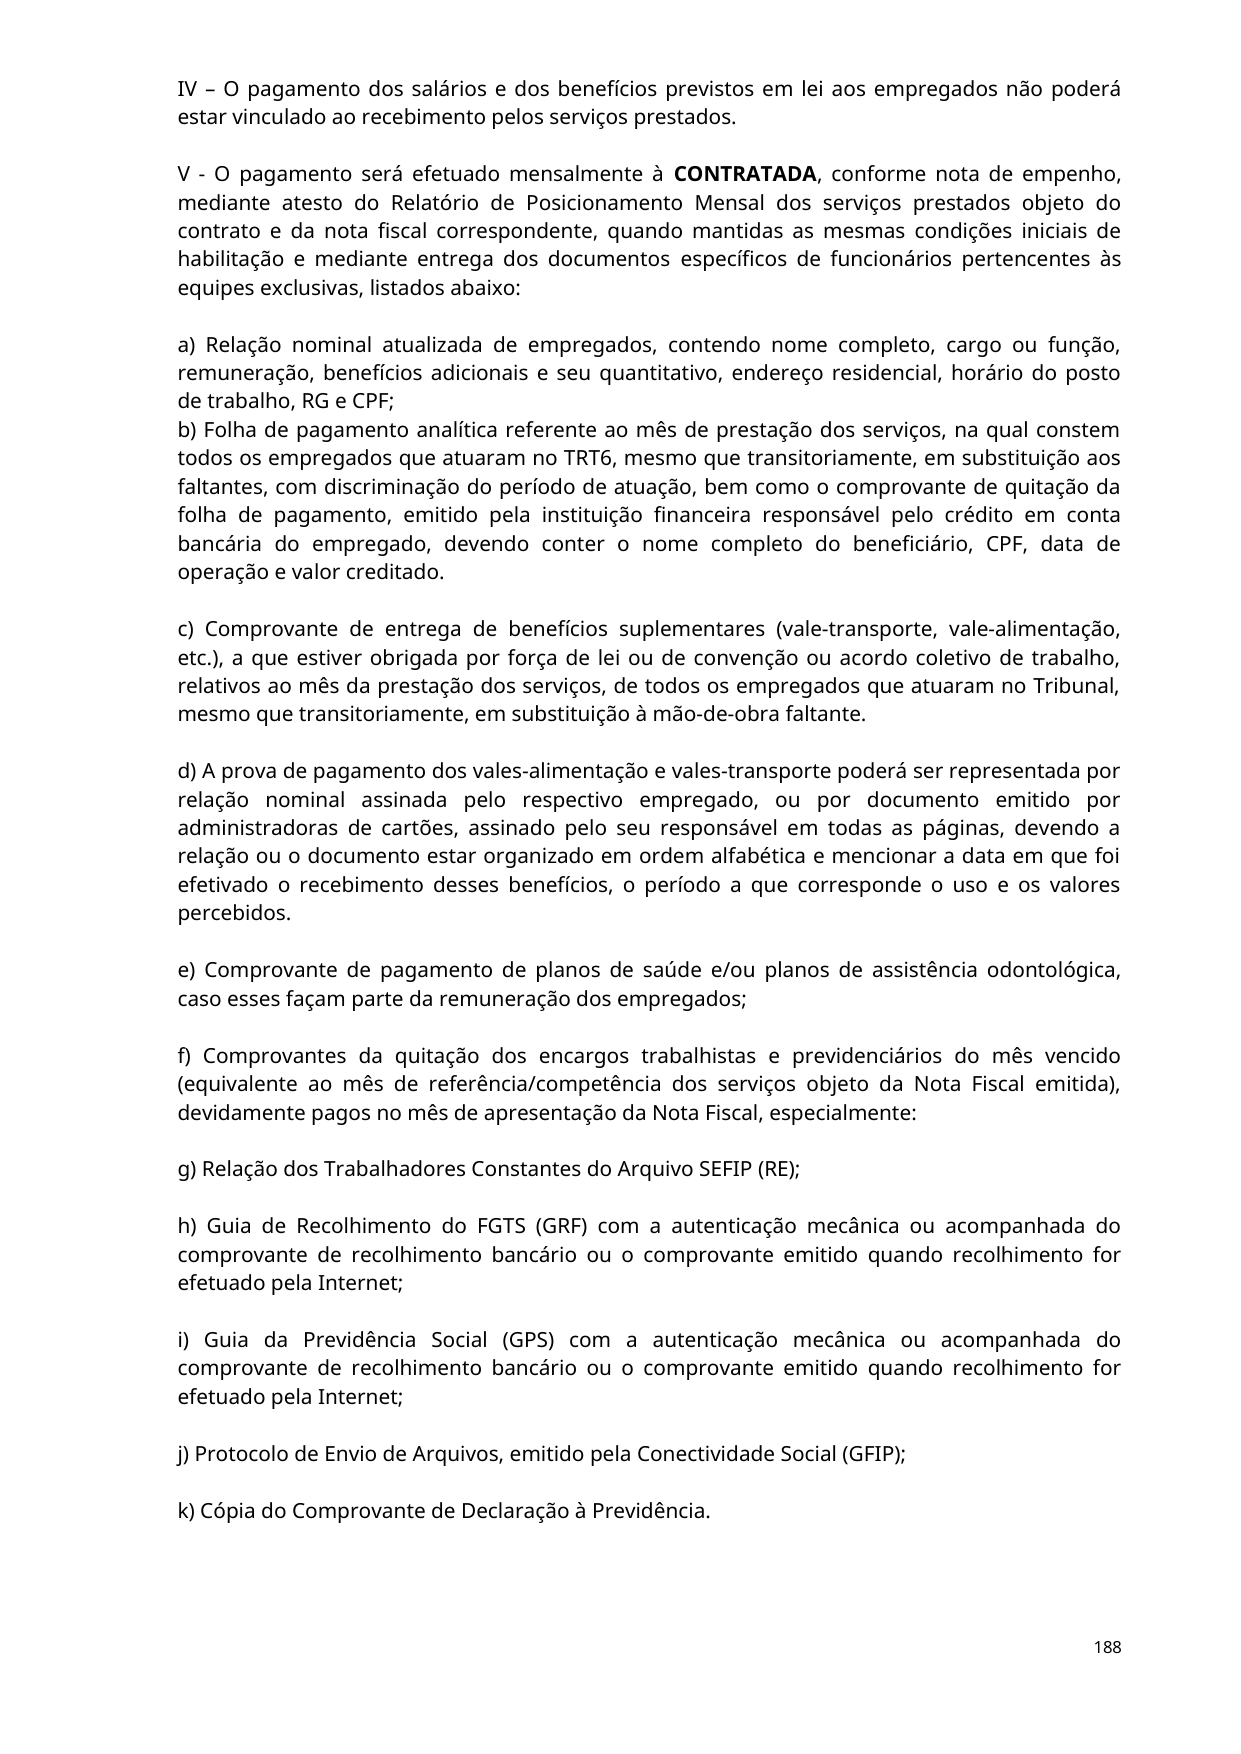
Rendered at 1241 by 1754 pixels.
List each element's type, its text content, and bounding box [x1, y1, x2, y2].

text V - O pagamento será efetuado mensalmente à CONTRATADA, conforme nota de empenho, mediante atesto do Relatório de Posicionamento Mensal dos serviços prestados objeto do contrato e da nota fiscal correspondente, quando mantidas as mesmas condições iniciais de habilitação e mediante entrega dos documentos específicos de funcionários pertencentes às equipes exclusivas, listados abaixo: [177, 159, 1122, 301]
text c) Comprovante de entrega de benefícios suplementares (vale-transporte, vale-alimentação, etc.), a que estiver obrigada por força de lei ou de convenção ou acordo coletivo de trabalho, relativos ao mês da prestação dos serviços, de todos os empregados que atuaram no Tribunal, mesmo que transitoriamente, em substituição à mão-de-obra faltante. [177, 614, 1122, 728]
text b) Folha de pagamento analítica referente ao mês de prestação dos serviços, na qual constem todos os empregados que atuaram no TRT6, mesmo que transitoriamente, em substituição aos faltantes, com discriminação do período de atuação, bem como o comprovante de quitação da folha de pagamento, emitido pela instituição financeira responsável pelo crédito em conta bancária do empregado, devendo conter o nome completo do beneficiário, CPF, data de operação e valor creditado. [177, 415, 1122, 586]
text j) Protocolo de Envio de Arquivos, emitido pela Conectividade Social (GFIP); [177, 1439, 1122, 1467]
text d) A prova de pagamento dos vales-alimentação e vales-transporte poderá ser representada por relação nominal assinada pelo respectivo empregado, ou por documento emitido por administradoras de cartões, assinado pelo seu responsável em todas as páginas, devendo a relação ou o documento estar organizado em ordem alfabética e mencionar a data em que foi efetivado o recebimento desses benefícios, o período a que corresponde o uso e os valores percebidos. [177, 756, 1122, 927]
text i) Guia da Previdência Social (GPS) com a autenticação mecânica ou acompanhada do comprovante de recolhimento bancário ou o comprovante emitido quando recolhimento for efetuado pela Internet; [177, 1325, 1122, 1410]
text a) Relação nominal atualizada de empregados, contendo nome completo, cargo ou função, remuneração, benefícios adicionais e seu quantitativo, endereço residencial, horário do posto de trabalho, RG e CPF; [177, 330, 1122, 415]
text h) Guia de Recolhimento do FGTS (GRF) com a autenticação mecânica ou acompanhada do comprovante de recolhimento bancário ou o comprovante emitido quando recolhimento for efetuado pela Internet; [177, 1211, 1122, 1297]
text e) Comprovante de pagamento de planos de saúde e/ou planos de assistência odontológica, caso esses façam parte da remuneração dos empregados; [177, 955, 1122, 1012]
text k) Cópia do Comprovante de Declaração à Previdência. [177, 1496, 1122, 1524]
text IV – O pagamento dos salários e dos benefícios previstos em lei aos empregados não poderá estar vinculado ao recebimento pelos serviços prestados. [177, 74, 1122, 131]
text f) Comprovantes da quitação dos encargos trabalhistas e previdenciários do mês vencido (equivalente ao mês de referência/competência dos serviços objeto da Nota Fiscal emitida), devidamente pagos no mês de apresentação da Nota Fiscal, especialmente: [177, 1041, 1122, 1126]
text g) Relação dos Trabalhadores Constantes do Arquivo SEFIP (RE); [177, 1154, 1122, 1183]
